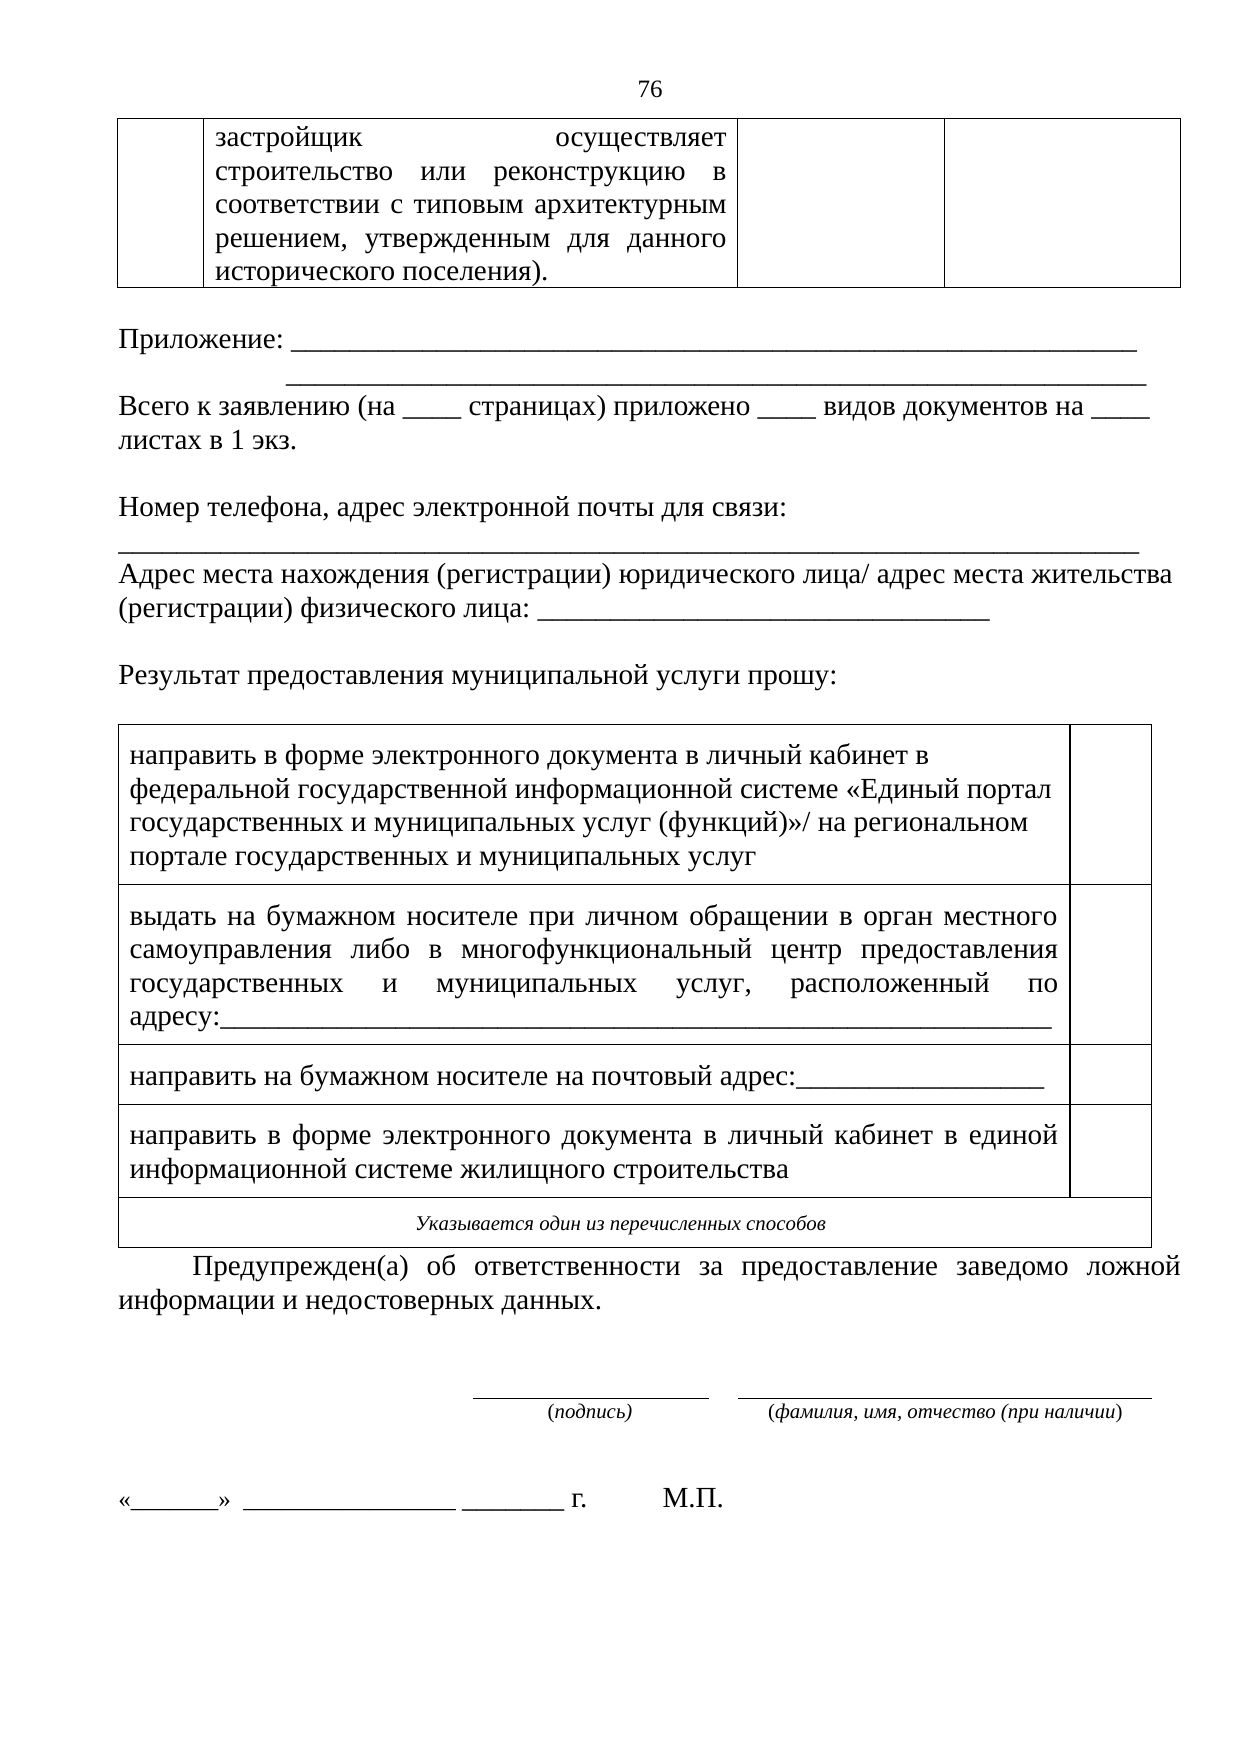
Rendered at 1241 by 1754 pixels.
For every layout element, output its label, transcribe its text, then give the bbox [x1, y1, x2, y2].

table_cell выдать на бумажном носителе при личном обращении в орган местного самоуправления либо в многофункциональный центр предоставления государственных и муниципальных услуг, расположенный по адресу:_________________________________________________________ [119, 885, 1069, 1044]
table_cell Указывается один из перечисленных способов [119, 1198, 1151, 1247]
table_cell [945, 119, 1180, 287]
text Результат предоставления муниципальной услуги прошу: [118, 657, 1181, 690]
text ___________________________________________________________ [118, 355, 1181, 388]
table_cell [1071, 1105, 1151, 1197]
table_cell (фамилия, имя, отчество (при наличии) [738, 1399, 1152, 1423]
table_cell [118, 119, 203, 287]
table_header направить в форме электронного документа в личный кабинет в федеральной государственной информационной системе «Единый портал государственных и муниципальных услуг (функций)»/ на региональном портале государственных и муниципальных услуг [119, 725, 1069, 884]
table_cell [443, 1398, 472, 1423]
table_cell [118, 1398, 443, 1423]
text Приложение: __________________________________________________________ [118, 321, 1181, 355]
table_cell направить на бумажном носителе на почтовый адрес:_________________ [119, 1045, 1069, 1104]
table_header [709, 1369, 738, 1398]
table_header [738, 1369, 1152, 1398]
text Номер телефона, адрес электронной почты для связи: ______________________________________________________________________ [118, 489, 1181, 556]
table_header [118, 1369, 443, 1398]
text Предупрежден(а) об ответственности за предоставление заведомо ложной информации и недостоверных данных. [118, 1248, 1181, 1315]
table_cell направить в форме электронного документа в личный кабинет в единой информационной системе жилищного строительства [119, 1105, 1069, 1197]
table_cell [1071, 885, 1151, 1044]
table_header [443, 1369, 472, 1398]
text «_______» _________________ _______ г. М.П. [118, 1480, 1211, 1514]
table_cell [709, 1398, 738, 1423]
text Всего к заявлению (на ____ страницах) приложено ____ видов документов на ____ листах в 1 экз. [118, 388, 1181, 456]
table_cell [1071, 1045, 1151, 1104]
table_header [473, 1369, 709, 1398]
table_cell (подпись) [473, 1399, 709, 1423]
table_header [1071, 725, 1151, 884]
text Адрес места нахождения (регистрации) юридического лица/ адрес места жительства (регистрации) физического лица: _______________________________ [118, 556, 1181, 623]
table_cell застройщик осуществляет строительство или реконструкцию в соответствии с типовым архитектурным решением, утвержденным для данного исторического поселения). [204, 119, 737, 287]
table_cell [738, 119, 944, 287]
